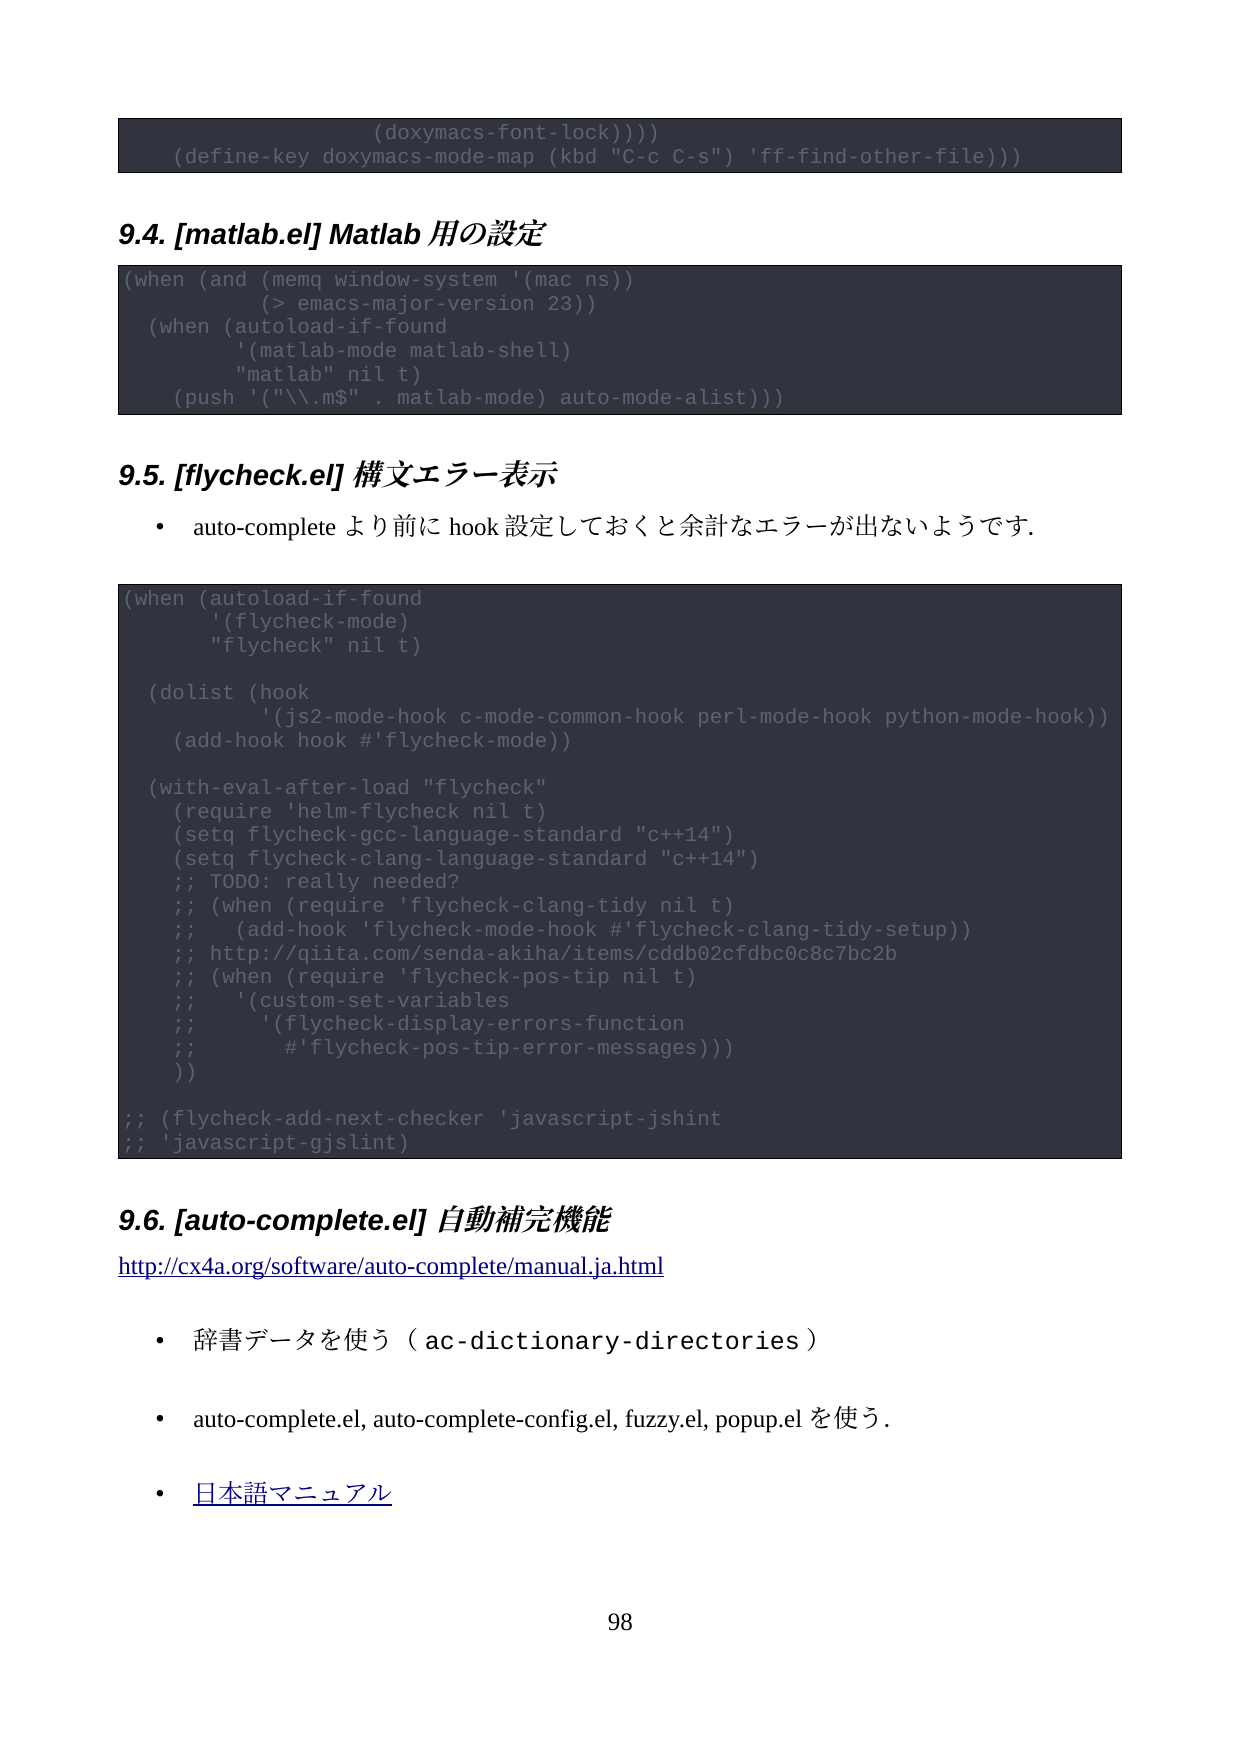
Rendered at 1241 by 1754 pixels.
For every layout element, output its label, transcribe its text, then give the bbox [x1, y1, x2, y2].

text (setq flycheck-gcc-language-standard "c++14") [119, 820, 1121, 844]
subtitle [flycheck.el] 構文エラー表示 [118, 452, 1122, 494]
text "flycheck" nil t) [119, 631, 1121, 655]
text (when (autoload-if-found [119, 312, 1121, 336]
list auto-complete.el, auto-complete-config.el, fuzzy.el, popup.el を使う． [156, 1398, 1122, 1463]
text ;; http://qiita.com/senda-akiha/items/cddb02cfdbc0c8c7bc2b [119, 938, 1121, 962]
text (> emacs-major-version 23)) [119, 289, 1121, 312]
text )) [119, 1057, 1121, 1080]
text ;; TODO: really needed? [119, 868, 1121, 891]
text (when (and (memq window-system '(mac ns)) [119, 266, 1121, 289]
subtitle [auto-complete.el] 自動補完機能 [118, 1197, 1122, 1238]
text ;; '(custom-set-variables [119, 986, 1121, 1009]
text (require 'helm-flycheck nil t) [119, 797, 1121, 820]
text ;; (add-hook 'flycheck-mode-hook #'flycheck-clang-tidy-setup)) [119, 915, 1121, 938]
text ;; (when (require 'flycheck-pos-tip nil t) [119, 962, 1121, 986]
text ;; 'javascript-gjslint) [119, 1128, 1121, 1158]
text (define-key doxymacs-mode-map (kbd "C-c C-s") 'ff-find-other-file))) [119, 142, 1121, 172]
text ;; (when (require 'flycheck-clang-tidy nil t) [119, 891, 1121, 915]
text ;; #'flycheck-pos-tip-error-messages))) [119, 1033, 1121, 1057]
text "matlab" nil t) [119, 360, 1121, 383]
text (setq flycheck-clang-language-standard "c++14") [119, 844, 1121, 868]
list 日本語マニュアル [156, 1476, 1122, 1538]
text '(flycheck-mode) [119, 607, 1121, 631]
text (add-hook hook #'flycheck-mode)) [119, 726, 1121, 749]
text http://cx4a.org/software/auto-complete/manual.ja.html [118, 1251, 1122, 1308]
text ;; (flycheck-add-next-checker 'javascript-jshint [119, 1104, 1121, 1128]
text (doxymacs-font-lock)))) [119, 119, 1121, 142]
text '(matlab-mode matlab-shell) [119, 336, 1121, 360]
text ;; '(flycheck-display-errors-function [119, 1009, 1121, 1033]
text '(js2-mode-hook c-mode-common-hook perl-mode-hook python-mode-hook)) [119, 702, 1121, 726]
text (when (autoload-if-found [119, 585, 1121, 607]
subtitle [matlab.el] Matlab用の設定 [118, 211, 1122, 253]
text (dolist (hook [119, 678, 1121, 702]
text (push '("\\.m$" . matlab-mode) auto-mode-alist))) [119, 383, 1121, 414]
list 辞書データを使う（ ac-dictionary-directories ） [156, 1321, 1122, 1386]
list auto-complete より前に hook設定しておくと余計なエラーが出ないようです． [156, 507, 1122, 571]
text (with-eval-after-load "flycheck" [119, 773, 1121, 797]
